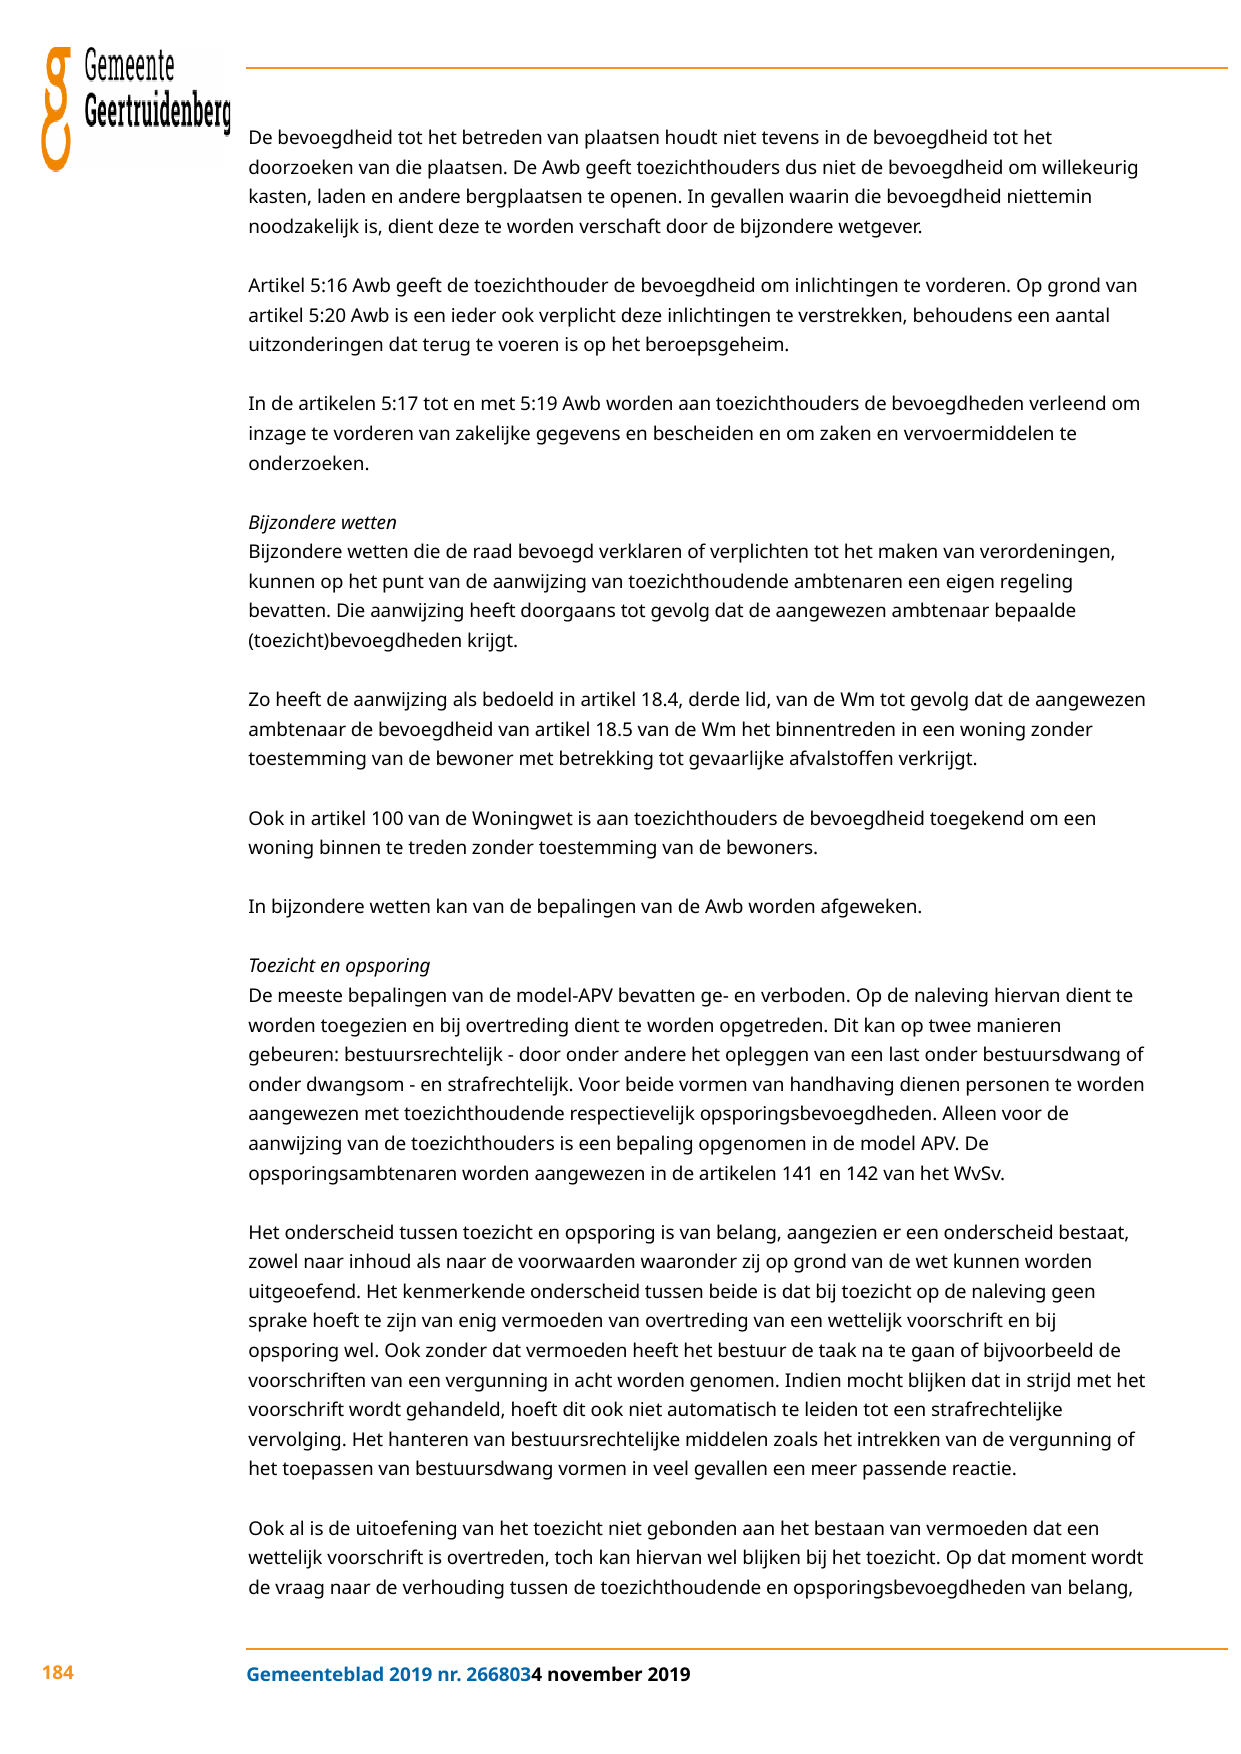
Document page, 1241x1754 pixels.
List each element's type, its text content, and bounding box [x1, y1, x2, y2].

text Bijzondere wetten [248, 509, 1152, 535]
picture [41, 47, 231, 172]
text Bijzondere wetten die de raad bevoegd verklaren of verplichten tot het maken van verordeningen, kunnen op het punt van de aanwijzing van toezichthoudende ambtenaren een eigen regeling bevatten. Die aanwijzing heeft doorgaans tot gevolg dat de aangewezen ambtenaar bepaalde (toezicht)bevoegdheden krijgt. [248, 538, 1152, 653]
text De bevoegdheid tot het betreden van plaatsen houdt niet tevens in de bevoegdheid tot het doorzoeken van die plaatsen. De Awb geeft toezichthouders dus niet de bevoegdheid om willekeurig kasten, laden en andere bergplaatsen te openen. In gevallen waarin die bevoegdheid niettemin noodzakelijk is, dient deze te worden verschaft door de bijzondere wetgever. [248, 124, 1152, 239]
text Ook in artikel 100 van de Woningwet is aan toezichthouders de bevoegdheid toegekend om een woning binnen te treden zonder toestemming van de bewoners. [248, 805, 1152, 860]
text Het onderscheid tussen toezicht en opsporing is van belang, aangezien er een onderscheid bestaat, zowel naar inhoud als naar de voorwaarden waaronder zij op grond van de wet kunnen worden uitgeoefend. Het kenmerkende onderscheid tussen beide is dat bij toezicht op de naleving geen sprake hoeft te zijn van enig vermoeden van overtreding van een wettelijk voorschrift en bij opsporing wel. Ook zonder dat vermoeden heeft het bestuur de taak na te gaan of bijvoorbeeld de voorschriften van een vergunning in acht worden genomen. Indien mocht blijken dat in strijd met het voorschrift wordt gehandeld, hoeft dit ook niet automatisch te leiden tot een strafrechtelijke vervolging. Het hanteren van bestuursrechtelijke middelen zoals het intrekken van de vergunning of het toepassen van bestuursdwang vormen in veel gevallen een meer passende reactie. [248, 1219, 1152, 1481]
text Artikel 5:16 Awb geeft de toezichthouder de bevoegdheid om inlichtingen te vorderen. Op grond van artikel 5:20 Awb is een ieder ook verplicht deze inlichtingen te verstrekken, behoudens een aantal uitzonderingen dat terug te voeren is op het beroepsgeheim. [248, 272, 1152, 357]
text In de artikelen 5:17 tot en met 5:19 Awb worden aan toezichthouders de bevoegdheden verleend om inzage te vorderen van zakelijke gegevens en bescheiden en om zaken en vervoermiddelen te onderzoeken. [248, 391, 1152, 476]
text Ook al is de uitoefening van het toezicht niet gebonden aan het bestaan van vermoeden dat een wettelijk voorschrift is overtreden, toch kan hiervan wel blijken bij het toezicht. Op dat moment wordt de vraag naar de verhouding tussen de toezichthoudende en opsporingsbevoegdheden van belang, [248, 1515, 1152, 1600]
text Zo heeft de aanwijzing als bedoeld in artikel 18.4, derde lid, van de Wm tot gevolg dat de aangewezen ambtenaar de bevoegdheid van artikel 18.5 van de Wm het binnentreden in een woning zonder toestemming van de bewoner met betrekking tot gevaarlijke afvalstoffen verkrijgt. [248, 686, 1152, 771]
text Toezicht en opsporing [248, 953, 1152, 978]
text In bijzondere wetten kan van de bepalingen van de Awb worden afgeweken. [248, 893, 1152, 919]
text De meeste bepalingen van de model-APV bevatten ge- en verboden. Op de naleving hiervan dient te worden toegezien en bij overtreding dient te worden opgetreden. Dit kan op twee manieren gebeuren: bestuursrechtelijk - door onder andere het opleggen van een last onder bestuursdwang of onder dwangsom - en strafrechtelijk. Voor beide vormen van handhaving dienen personen te worden aangewezen met toezichthoudende respectievelijk opsporingsbevoegdheden. Alleen voor de aanwijzing van de toezichthouders is een bepaling opgenomen in de model APV. De opsporingsambtenaren worden aangewezen in de artikelen 141 en 142 van het WvSv. [248, 982, 1152, 1186]
